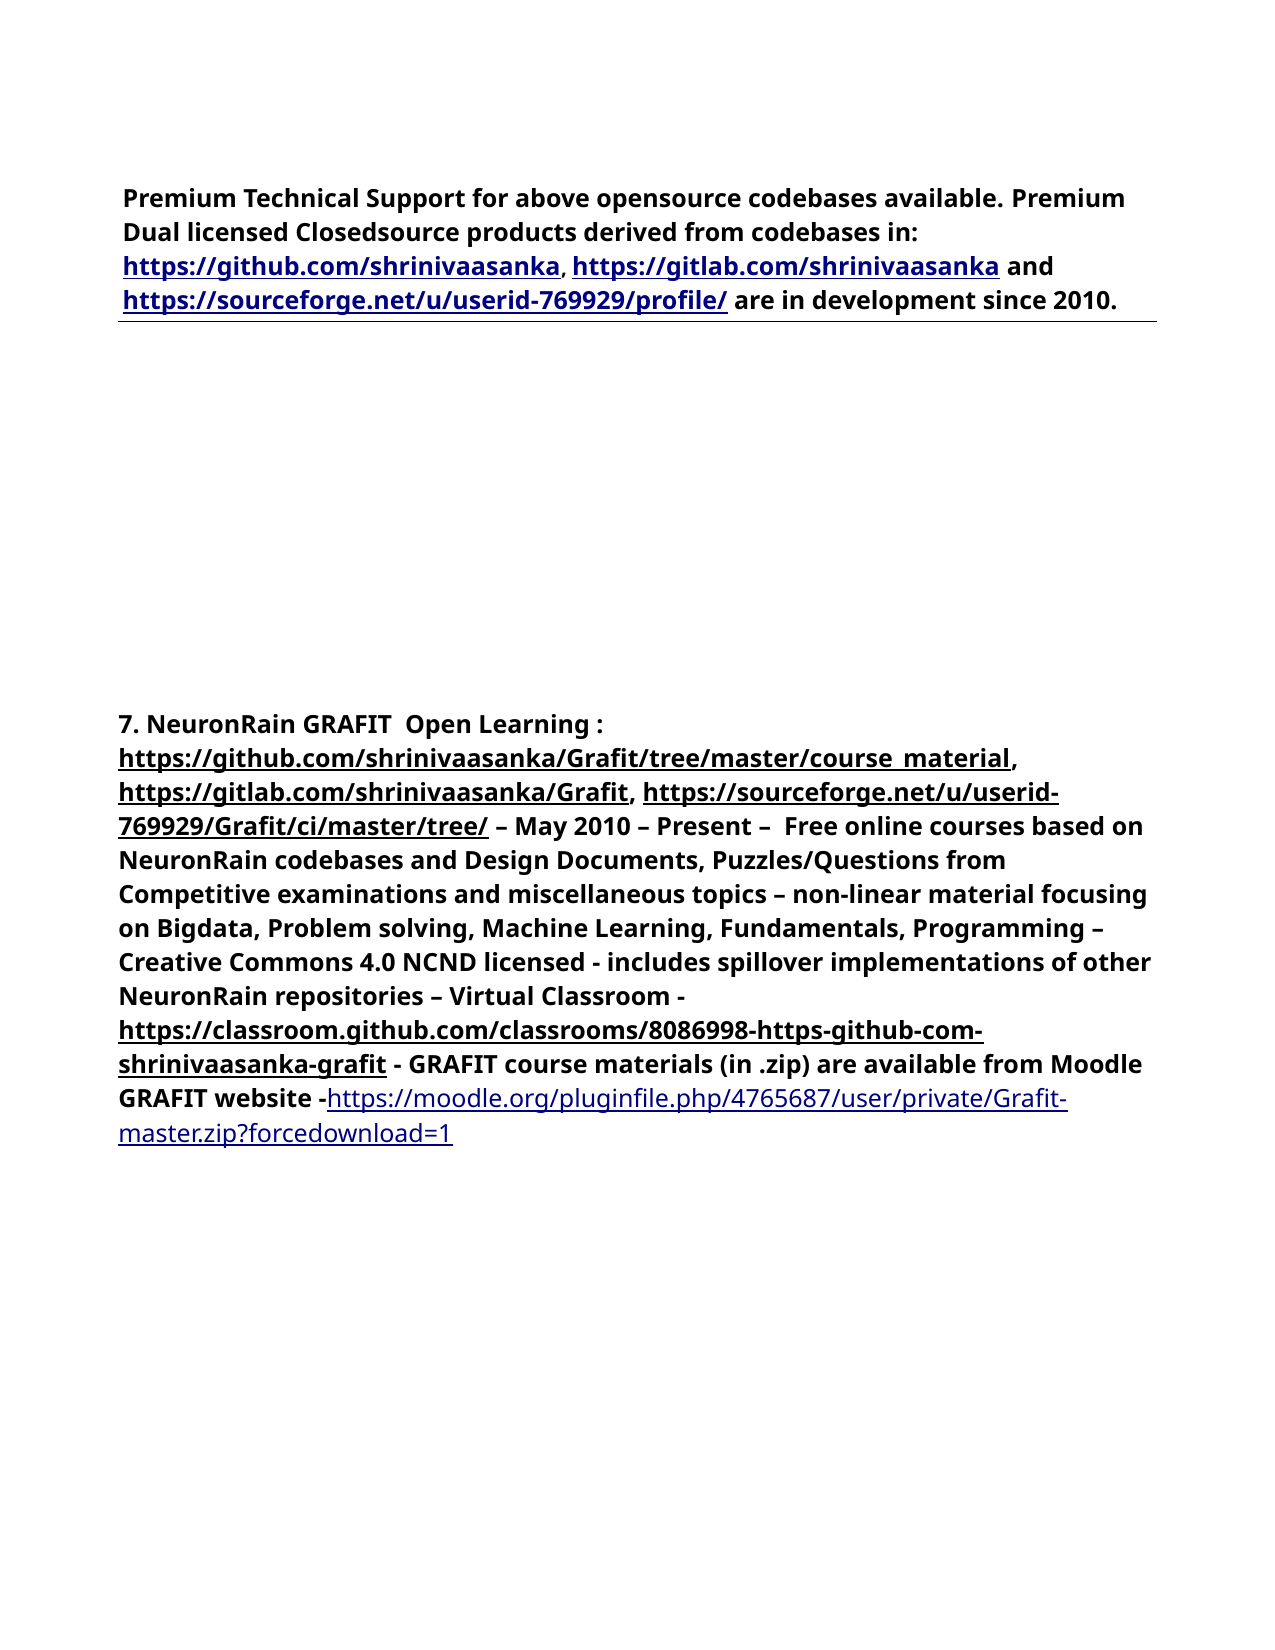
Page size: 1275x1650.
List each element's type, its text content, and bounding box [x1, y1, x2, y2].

text 7. NeuronRain GRAFIT Open Learning : https://github.com/shrinivaasanka/Grafit/tree/master/course_material, https://gitlab.com/shrinivaasanka/Grafit, https://sourceforge.net/u/userid-769929/Grafit/ci/master/tree/ – May 2010 – Present – Free online courses based on NeuronRain codebases and Design Documents, Puzzles/Questions from Competitive examinations and miscellaneous topics – non-linear material focusing on Bigdata, Problem solving, Machine Learning, Fundamentals, Programming – Creative Commons 4.0 NCND licensed - includes spillover implementations of other NeuronRain repositories – Virtual Classroom - https://classroom.github.com/classrooms/8086998-https-github-com-shrinivaasanka-grafit - GRAFIT course materials (in .zip) are available from Moodle GRAFIT website -https://moodle.org/pluginfile.php/4765687/user/private/Grafit-master.zip?forcedownload=1 [118, 706, 1157, 1149]
text Premium Technical Support for above opensource codebases available. Premium Dual licensed Closedsource products derived from codebases in: https://github.com/shrinivaasanka, https://gitlab.com/shrinivaasanka and https://sourceforge.net/u/userid-769929/profile/ are in development since 2010. [118, 176, 1157, 321]
